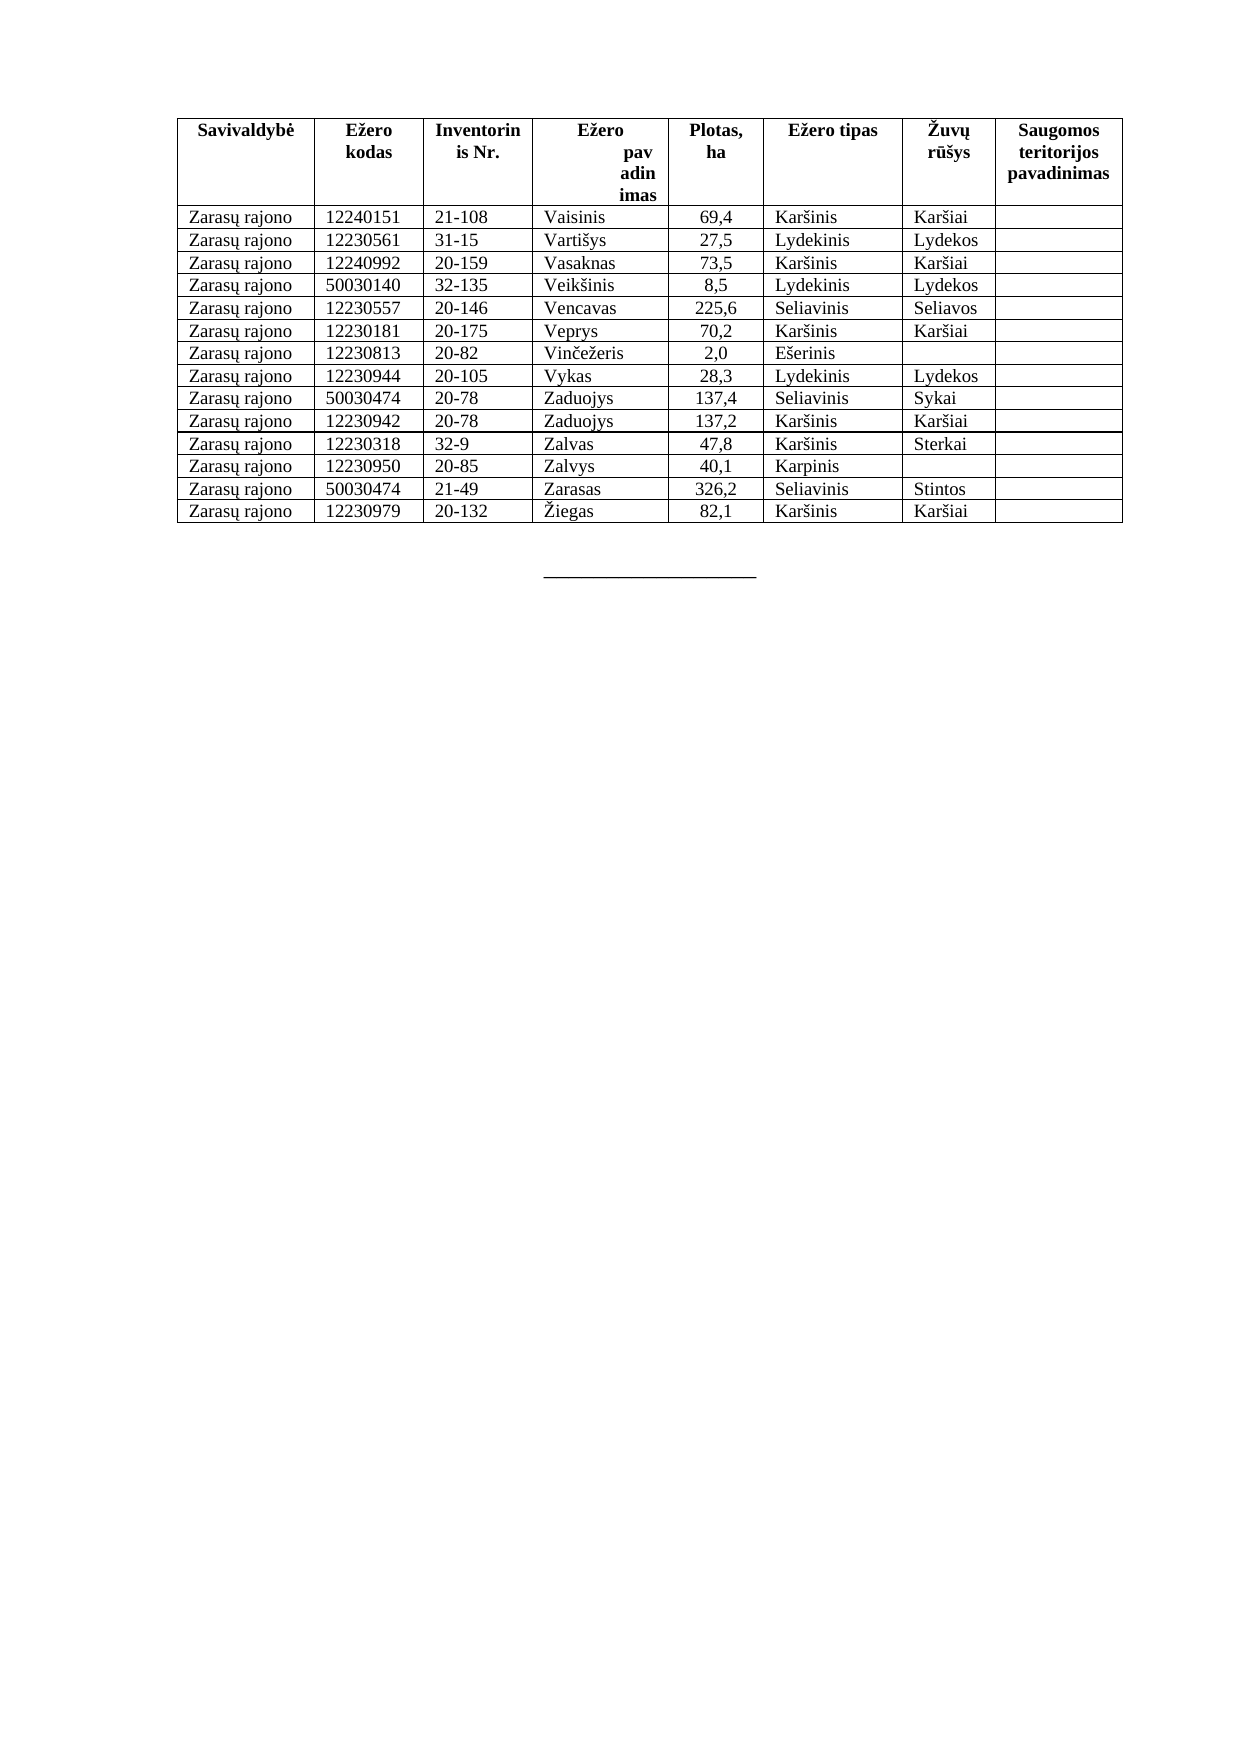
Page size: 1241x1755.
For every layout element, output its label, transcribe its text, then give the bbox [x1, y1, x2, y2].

table_cell Veikšinis [533, 274, 668, 296]
table_cell Vencavas [533, 297, 668, 318]
table_cell 73,5 [669, 252, 763, 273]
table_cell Karšinis [764, 206, 902, 228]
table_cell Zarasų rajono [178, 274, 314, 296]
table_cell Veprys [533, 320, 668, 341]
table_cell 47,8 [669, 433, 763, 454]
table_cell Zarasų rajono [178, 229, 314, 251]
table_cell 21-49 [424, 478, 532, 499]
table_cell Seliavinis [764, 387, 902, 409]
table_cell Ešerinis [764, 342, 902, 364]
table_cell [996, 433, 1122, 454]
text _________________ [177, 552, 1122, 580]
table_cell [996, 274, 1122, 296]
table_cell Karšinis [764, 410, 902, 431]
table_cell Zarasų rajono [178, 342, 314, 364]
table_cell 28,3 [669, 365, 763, 386]
table_header Žuvų rūšys [903, 119, 995, 205]
table_cell 70,2 [669, 320, 763, 341]
table_cell Sykai [903, 387, 995, 409]
table_cell Karšinis [764, 500, 902, 522]
table_cell Karšiai [903, 252, 995, 273]
table_cell Stintos [903, 478, 995, 499]
table_cell Vinčežeris [533, 342, 668, 364]
table_cell 12230944 [315, 365, 423, 386]
table_cell 12230950 [315, 455, 423, 477]
table_cell 82,1 [669, 500, 763, 522]
table_cell Seliavinis [764, 478, 902, 499]
table_cell Karšiai [903, 410, 995, 431]
table_cell Zarasų rajono [178, 297, 314, 318]
table_cell Lydekinis [764, 274, 902, 296]
table_cell [996, 455, 1122, 477]
table_cell 12230813 [315, 342, 423, 364]
table_cell Lydekos [903, 274, 995, 296]
table_cell Zarasų rajono [178, 433, 314, 454]
table_cell [996, 320, 1122, 341]
table_cell Zarasų rajono [178, 387, 314, 409]
table_cell 12230561 [315, 229, 423, 251]
table_cell Lydekinis [764, 365, 902, 386]
table_cell 12230979 [315, 500, 423, 522]
table_cell 20-132 [424, 500, 532, 522]
table_cell Zarasų rajono [178, 478, 314, 499]
table_cell Zarasų rajono [178, 206, 314, 228]
table_cell 21-108 [424, 206, 532, 228]
table_cell Zaduojys [533, 410, 668, 431]
table_cell [996, 252, 1122, 273]
table_cell 2,0 [669, 342, 763, 364]
table_cell 31-15 [424, 229, 532, 251]
table_cell 225,6 [669, 297, 763, 318]
table_cell Karšiai [903, 320, 995, 341]
table_cell 32-135 [424, 274, 532, 296]
table_cell 50030140 [315, 274, 423, 296]
table_cell Vaisinis [533, 206, 668, 228]
table_cell Karšinis [764, 433, 902, 454]
table_cell 20-146 [424, 297, 532, 318]
table_cell 50030474 [315, 387, 423, 409]
table_header Savivaldybė [178, 119, 314, 205]
table_cell [903, 342, 995, 364]
table_cell Zalvas [533, 433, 668, 454]
table_cell Karšiai [903, 206, 995, 228]
table_cell 12230942 [315, 410, 423, 431]
table_cell Karpinis [764, 455, 902, 477]
table_cell Zarasų rajono [178, 500, 314, 522]
table_cell [996, 229, 1122, 251]
table_cell 137,4 [669, 387, 763, 409]
table_cell Seliavos [903, 297, 995, 318]
table_cell 326,2 [669, 478, 763, 499]
table_cell [996, 342, 1122, 364]
table_header Ežero pavadinimas [533, 119, 668, 205]
table_cell 137,2 [669, 410, 763, 431]
table_cell [996, 297, 1122, 318]
table_cell Lydekos [903, 229, 995, 251]
table_cell 12240151 [315, 206, 423, 228]
table_cell Vykas [533, 365, 668, 386]
table_cell 32-9 [424, 433, 532, 454]
table_cell 20-78 [424, 410, 532, 431]
table_cell Zarasų rajono [178, 410, 314, 431]
table_header Inventorinis Nr. [424, 119, 532, 205]
table_cell Zalvys [533, 455, 668, 477]
table_cell 12240992 [315, 252, 423, 273]
table_header Ežero kodas [315, 119, 423, 205]
table_cell [996, 410, 1122, 431]
table_cell Sterkai [903, 433, 995, 454]
table_cell Zarasų rajono [178, 320, 314, 341]
table_cell 8,5 [669, 274, 763, 296]
table_cell Lydekos [903, 365, 995, 386]
table_cell [996, 387, 1122, 409]
table_cell 20-85 [424, 455, 532, 477]
table_cell 20-175 [424, 320, 532, 341]
table_cell [996, 206, 1122, 228]
table_cell 12230318 [315, 433, 423, 454]
table_cell 12230181 [315, 320, 423, 341]
table_cell [996, 365, 1122, 386]
table_cell 20-82 [424, 342, 532, 364]
table_cell Žiegas [533, 500, 668, 522]
table_header Ežero tipas [764, 119, 902, 205]
table_cell 50030474 [315, 478, 423, 499]
table_cell [996, 478, 1122, 499]
table_cell Zarasų rajono [178, 252, 314, 273]
table_cell 27,5 [669, 229, 763, 251]
table_cell Karšinis [764, 320, 902, 341]
table_cell Lydekinis [764, 229, 902, 251]
table_cell 40,1 [669, 455, 763, 477]
table_cell [903, 455, 995, 477]
table_header Plotas, ha [669, 119, 763, 205]
table_cell Zaduojys [533, 387, 668, 409]
table_header Saugomos teritorijos pavadinimas [996, 119, 1122, 205]
table_cell 12230557 [315, 297, 423, 318]
table_cell Vasaknas [533, 252, 668, 273]
table_cell Vartišys [533, 229, 668, 251]
table_cell Karšiai [903, 500, 995, 522]
table_cell 69,4 [669, 206, 763, 228]
table_cell Zarasas [533, 478, 668, 499]
table_cell 20-159 [424, 252, 532, 273]
table_cell Karšinis [764, 252, 902, 273]
table_cell Zarasų rajono [178, 455, 314, 477]
table_cell Seliavinis [764, 297, 902, 318]
table_cell 20-78 [424, 387, 532, 409]
table_cell 20-105 [424, 365, 532, 386]
table_cell [996, 500, 1122, 522]
table_cell Zarasų rajono [178, 365, 314, 386]
